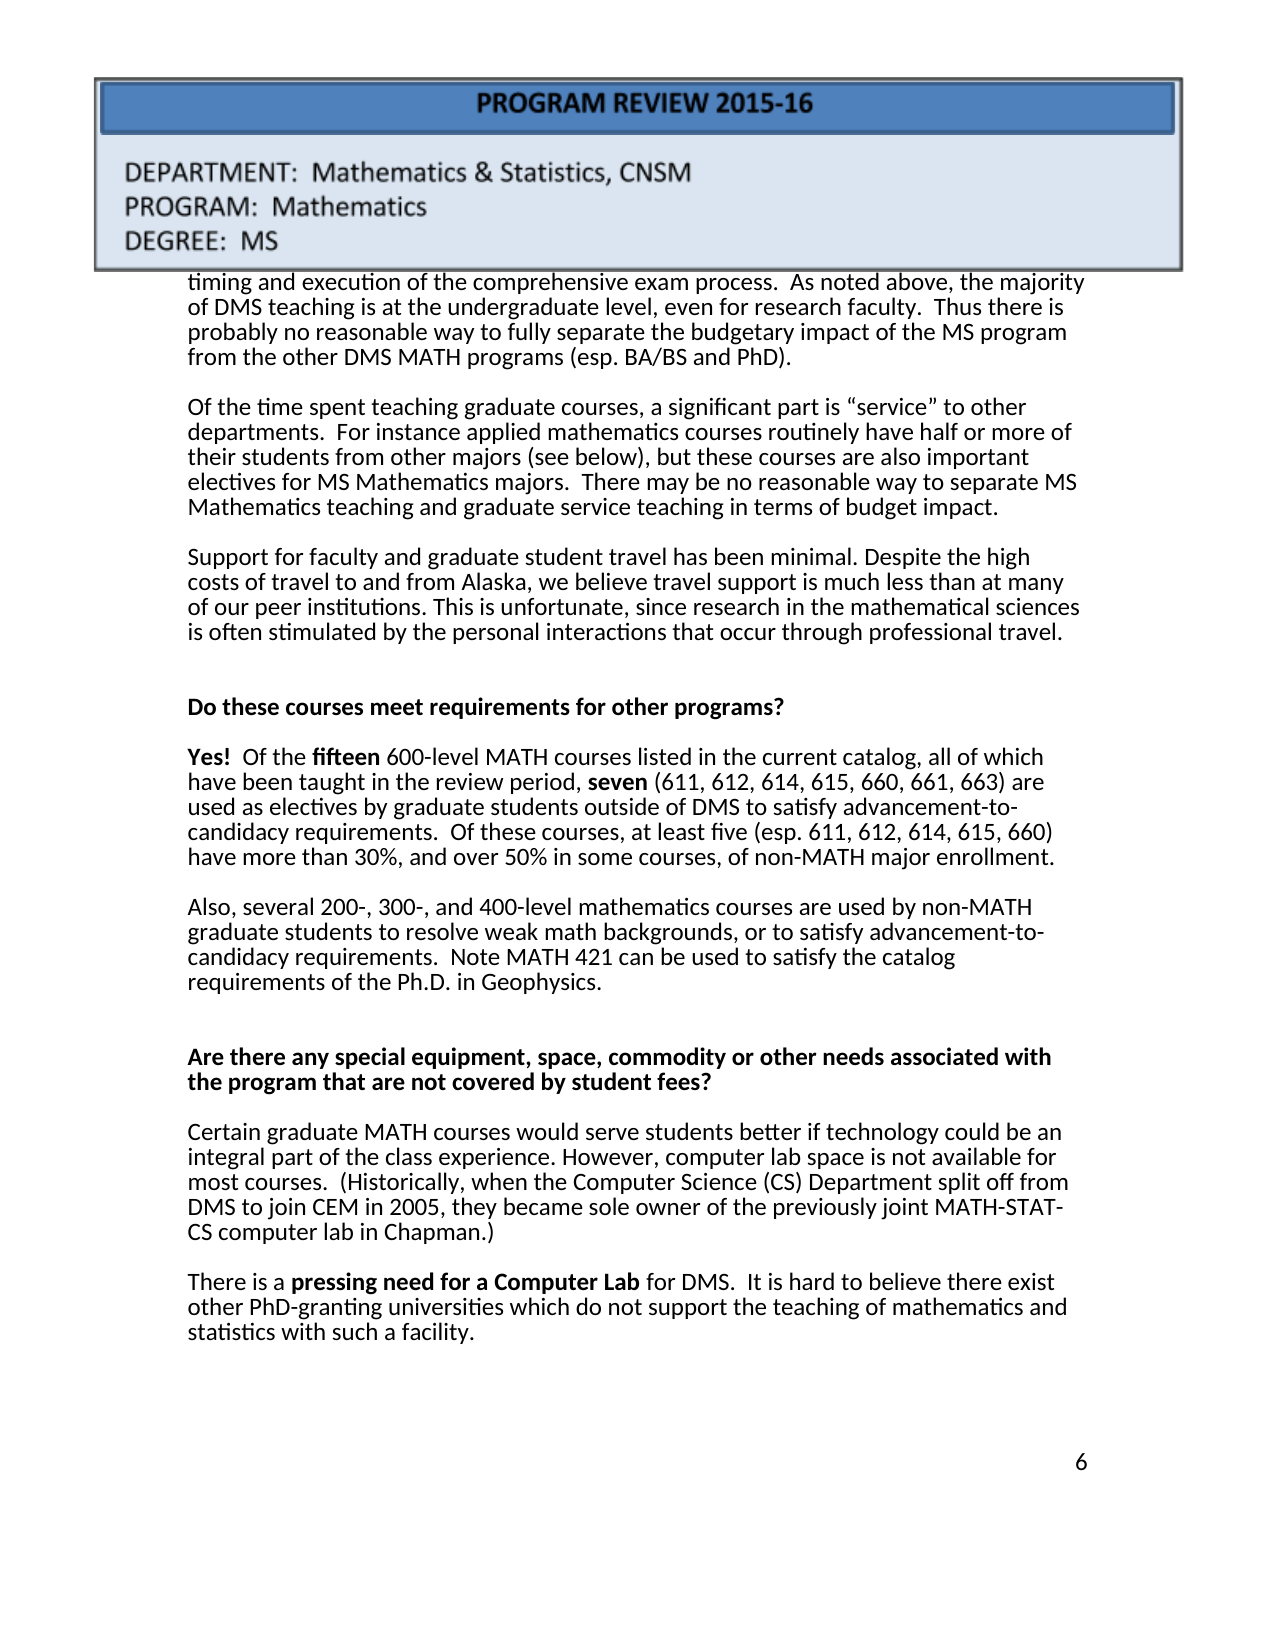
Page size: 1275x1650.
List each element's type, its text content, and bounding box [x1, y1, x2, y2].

list timing and execution of the comprehensive exam process. As noted above, the majority of DMS teaching is at the undergraduate level, even for research faculty. Thus there is probably no reasonable way to fully separate the budgetary impact of the MS program from the other DMS MATH programs (esp. BA/BS and PhD). [187, 272, 1087, 372]
text Support for faculty and graduate student travel has been minimal. Despite the high costs of travel to and from Alaska, we believe travel support is much less than at many of our peer institutions. This is unfortunate, since research in the mathematical sciences is often stimulated by the personal interactions that occur through professional travel. [187, 547, 1087, 647]
list Are there any special equipment, space, commodity or other needs associated with the program that are not covered by student fees? [187, 1047, 1087, 1097]
list There is a pressing need for a Computer Lab for DMS. It is hard to believe there exist other PhD-granting universities which do not support the teaching of mathematics and statistics with such a facility. [187, 1272, 1087, 1347]
picture [93, 77, 1184, 272]
list Do these courses meet requirements for other programs? [187, 697, 1087, 722]
list Yes! Of the fifteen 600-level MATH courses listed in the current catalog, all of which have been taught in the review period, seven (611, 612, 614, 615, 660, 661, 663) are used as electives by graduate students outside of DMS to satisfy advancement-to-candidacy requirements. Of these courses, at least five (esp. 611, 612, 614, 615, 660) have more than 30%, and over 50% in some courses, of non-MATH major enrollment. [187, 747, 1087, 872]
list Also, several 200-, 300-, and 400-level mathematics courses are used by non-MATH graduate students to resolve weak math backgrounds, or to satisfy advancement-to-candidacy requirements. Note MATH 421 can be used to satisfy the catalog requirements of the Ph.D. in Geophysics. [187, 897, 1087, 997]
list Certain graduate MATH courses would serve students better if technology could be an integral part of the class experience. However, computer lab space is not available for most courses. (Historically, when the Computer Science (CS) Department split off from DMS to join CEM in 2005, they became sole owner of the previously joint MATH-STAT-CS computer lab in Chapman.) [187, 1122, 1087, 1247]
list Of the time spent teaching graduate courses, a significant part is “service” to other departments. For instance applied mathematics courses routinely have half or more of their students from other majors (see below), but these courses are also important electives for MS Mathematics majors. There may be no reasonable way to separate MS Mathematics teaching and graduate service teaching in terms of budget impact. [187, 397, 1087, 522]
